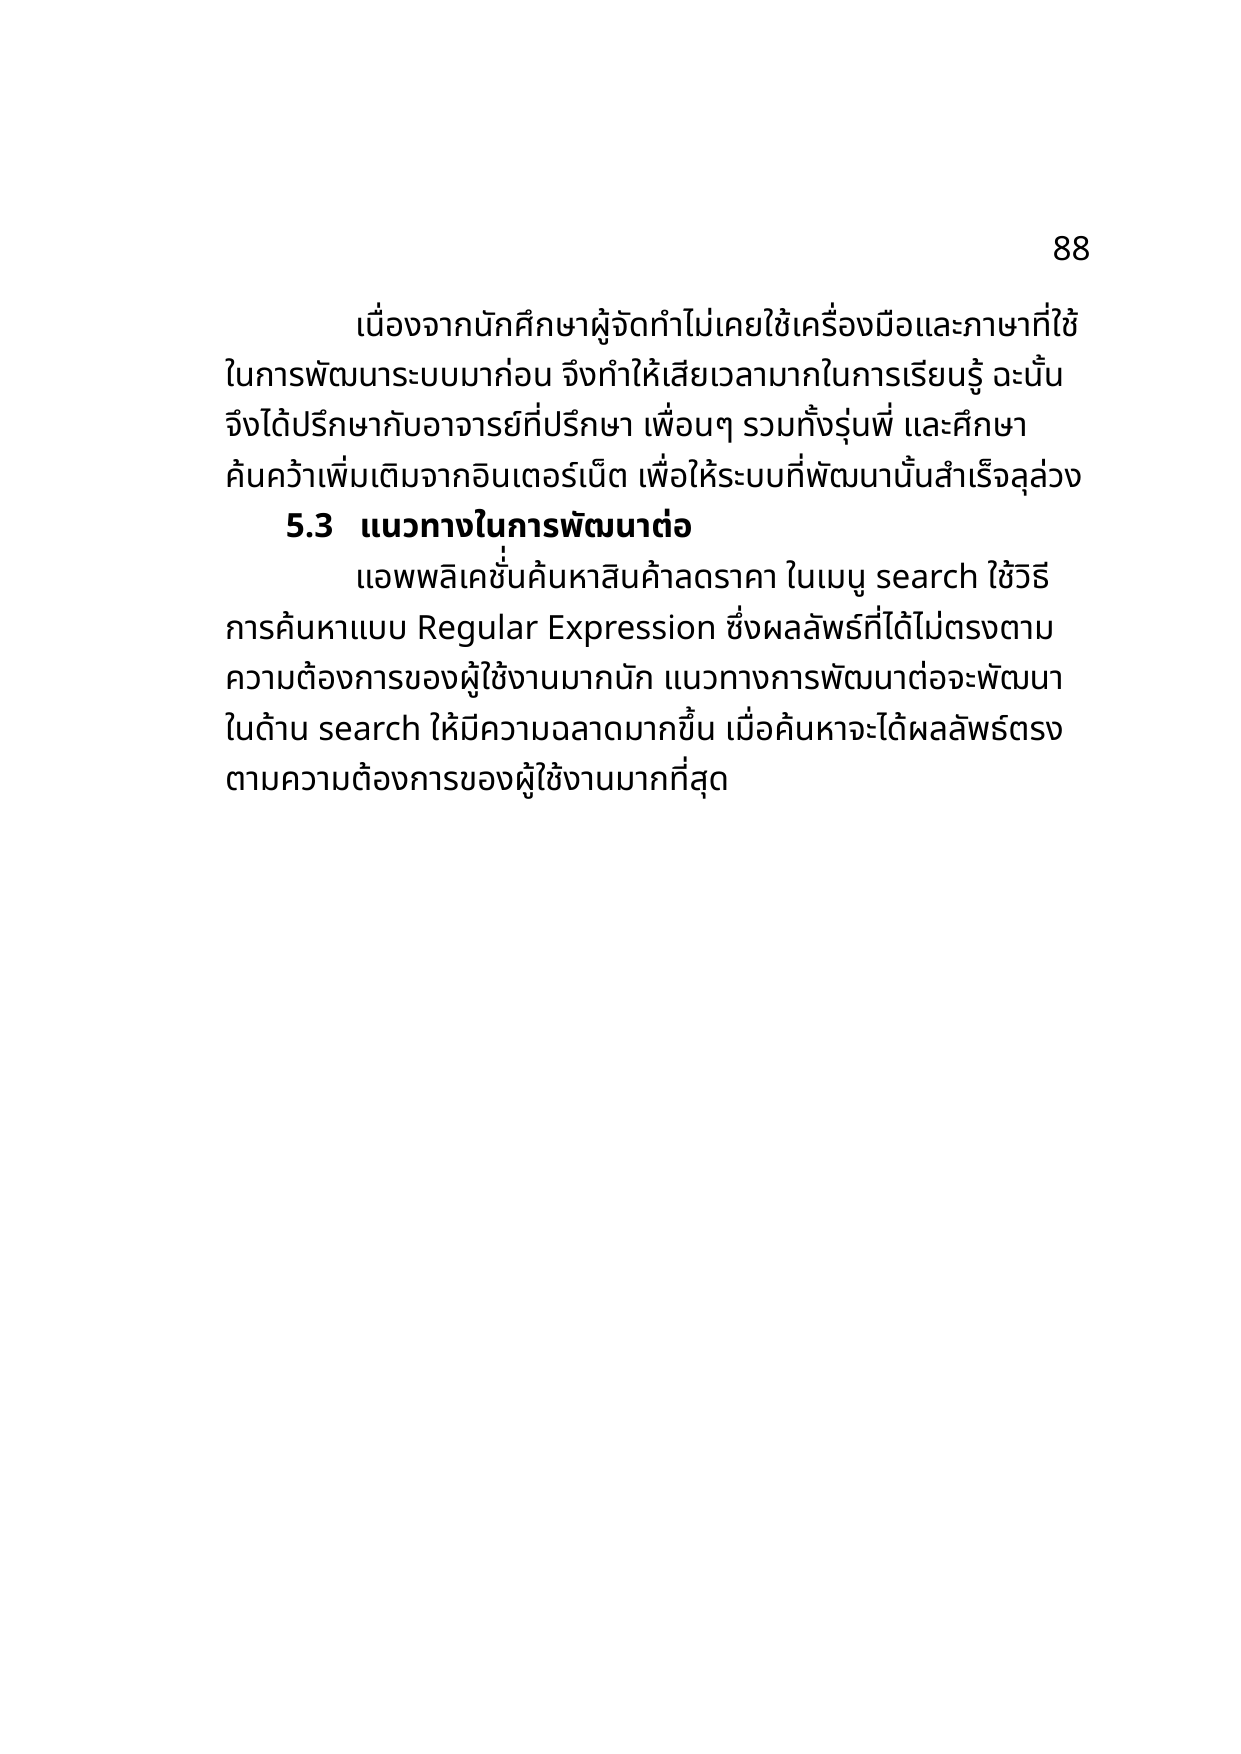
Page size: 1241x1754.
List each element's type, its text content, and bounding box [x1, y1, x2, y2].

text 5.3 แนวทางในการพัฒนาต่อ [225, 502, 1091, 553]
text แอพพลิเคชั่่นค้นหาสินค้าลดราคา ในเมนู search ใช้วิธีการค้นหาแบบ Regular Expression ซึ่งผลลัพธ์ที่ได้ไม่ตรงตามความต้องการของผู้ใช้งานมากนัก แนวทางการพัฒนาต่อจะพัฒนาในด้าน search ให้มีความฉลาดมากขึ้น เมื่อค้นหาจะได้ผลลัพธ์ตรงตามความต้องการของผู้ใช้งานมากที่สุด [225, 553, 1091, 806]
text เนื่องจากนักศึกษาผู้จัดทำไม่เคยใช้เครื่องมือและภาษาที่ใช้ในการพัฒนาระบบมาก่อน จึงทำให้เสียเวลามากในการเรียนรู้ ฉะนั้นจึงได้ปรึกษากับอาจารย์ที่ปรึกษา เพื่อนๆ รวมทั้งรุ่นพี่ และศึกษาค้นคว้าเพิ่มเติมจากอินเตอร์เน็ต เพื่อให้ระบบที่พัฒนานั้นสำเร็จลุล่วง [225, 300, 1091, 502]
